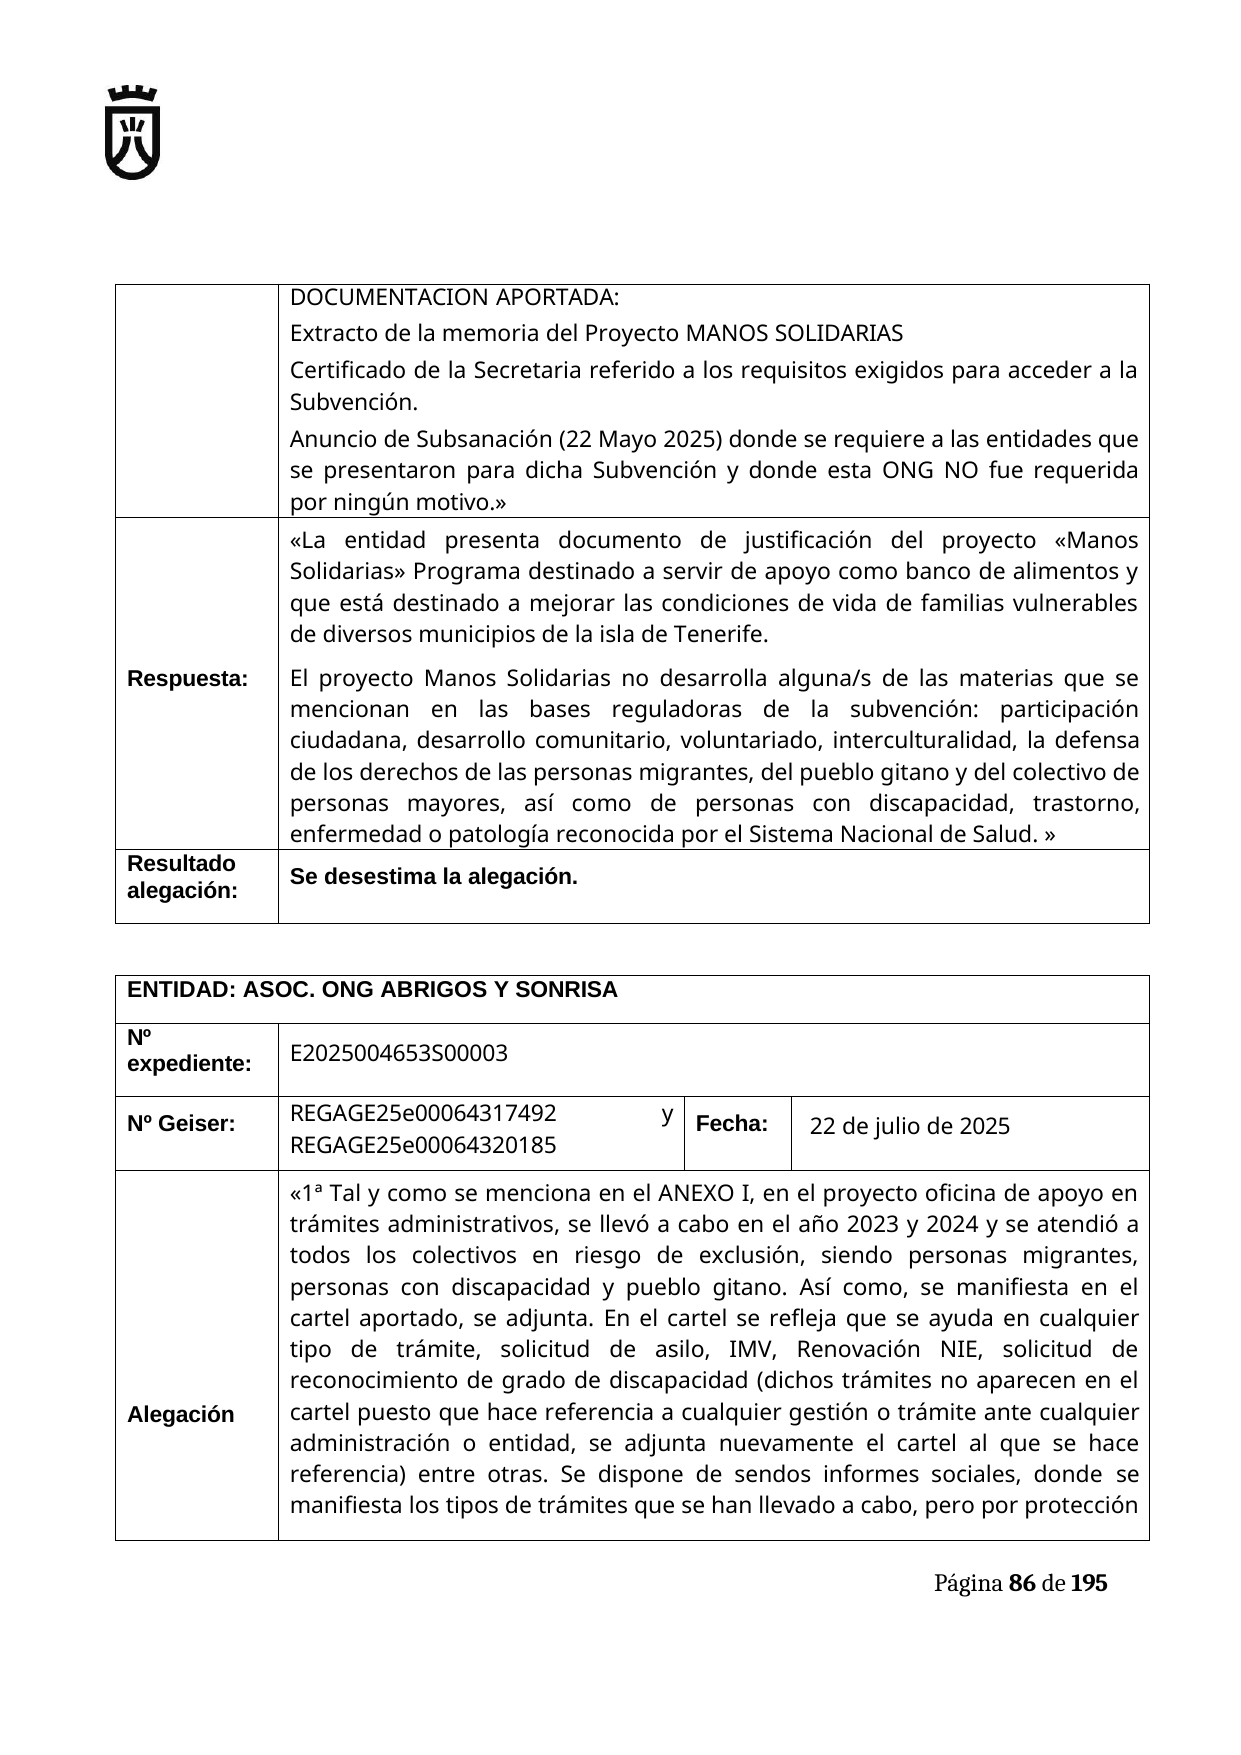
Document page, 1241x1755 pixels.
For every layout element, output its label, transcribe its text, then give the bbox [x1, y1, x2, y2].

table_header [116, 285, 278, 517]
table_header DOCUMENTACION APORTADA: Extracto de la memoria del Proyecto MANOS SOLIDARIAS Certificado de la Secretaria referido a los requisitos exigidos para acceder a la Subvención. Anuncio de Subsanación (22 Mayo 2025) donde se requiere a las entidades que se presentaron para dicha Subvención y donde esta ONG NO fue requerida por ningún motivo.» [279, 285, 1149, 517]
table_cell REGAGE25e00064317492 y REGAGE25e00064320185 [279, 1097, 684, 1169]
table_cell 22 de julio de 2025 [792, 1097, 1149, 1169]
table_cell Fecha: [685, 1097, 791, 1169]
table_cell «1ª Tal y como se menciona en el ANEXO I, en el proyecto oficina de apoyo en trámites administrativos, se llevó a cabo en el año 2023 y 2024 y se atendió a todos los colectivos en riesgo de exclusión, siendo personas migrantes, personas con discapacidad y pueblo gitano. Así como, se manifiesta en el cartel aportado, se adjunta. En el cartel se refleja que se ayuda en cualquier tipo de trámite, solicitud de asilo, IMV, Renovación NIE, solicitud de reconocimiento de grado de discapacidad (dichos trámites no aparecen en el cartel puesto que hace referencia a cualquier gestión o trámite ante cualquier administración o entidad, se adjunta nuevamente el cartel al que se hace referencia) entre otras. Se dispone de sendos informes sociales, donde se manifiesta los tipos de trámites que se han llevado a cabo, pero por protección [279, 1171, 1149, 1540]
table_cell Se desestima la alegación. [279, 850, 1149, 923]
table_cell Resultado alegación: [116, 850, 278, 923]
table_cell «La entidad presenta documento de justificación del proyecto «Manos Solidarias» Programa destinado a servir de apoyo como banco de alimentos y que está destinado a mejorar las condiciones de vida de familias vulnerables de diversos municipios de la isla de Tenerife. El proyecto Manos Solidarias no desarrolla alguna/s de las materias que se mencionan en las bases reguladoras de la subvención: participación ciudadana, desarrollo comunitario, voluntariado, interculturalidad, la defensa de los derechos de las personas migrantes, del pueblo gitano y del colectivo de personas mayores, así como de personas con discapacidad, trastorno, enfermedad o patología reconocida por el Sistema Nacional de Salud. » [279, 518, 1149, 849]
table_cell Alegación [116, 1171, 278, 1540]
table_cell Respuesta: [116, 518, 278, 849]
table_cell E2025004653S00003 [279, 1024, 1149, 1096]
table_cell Nº expediente: [116, 1024, 278, 1096]
table_header ENTIDAD: ASOC. ONG ABRIGOS Y SONRISA [116, 976, 1149, 1023]
table_cell Nº Geiser: [116, 1097, 278, 1169]
